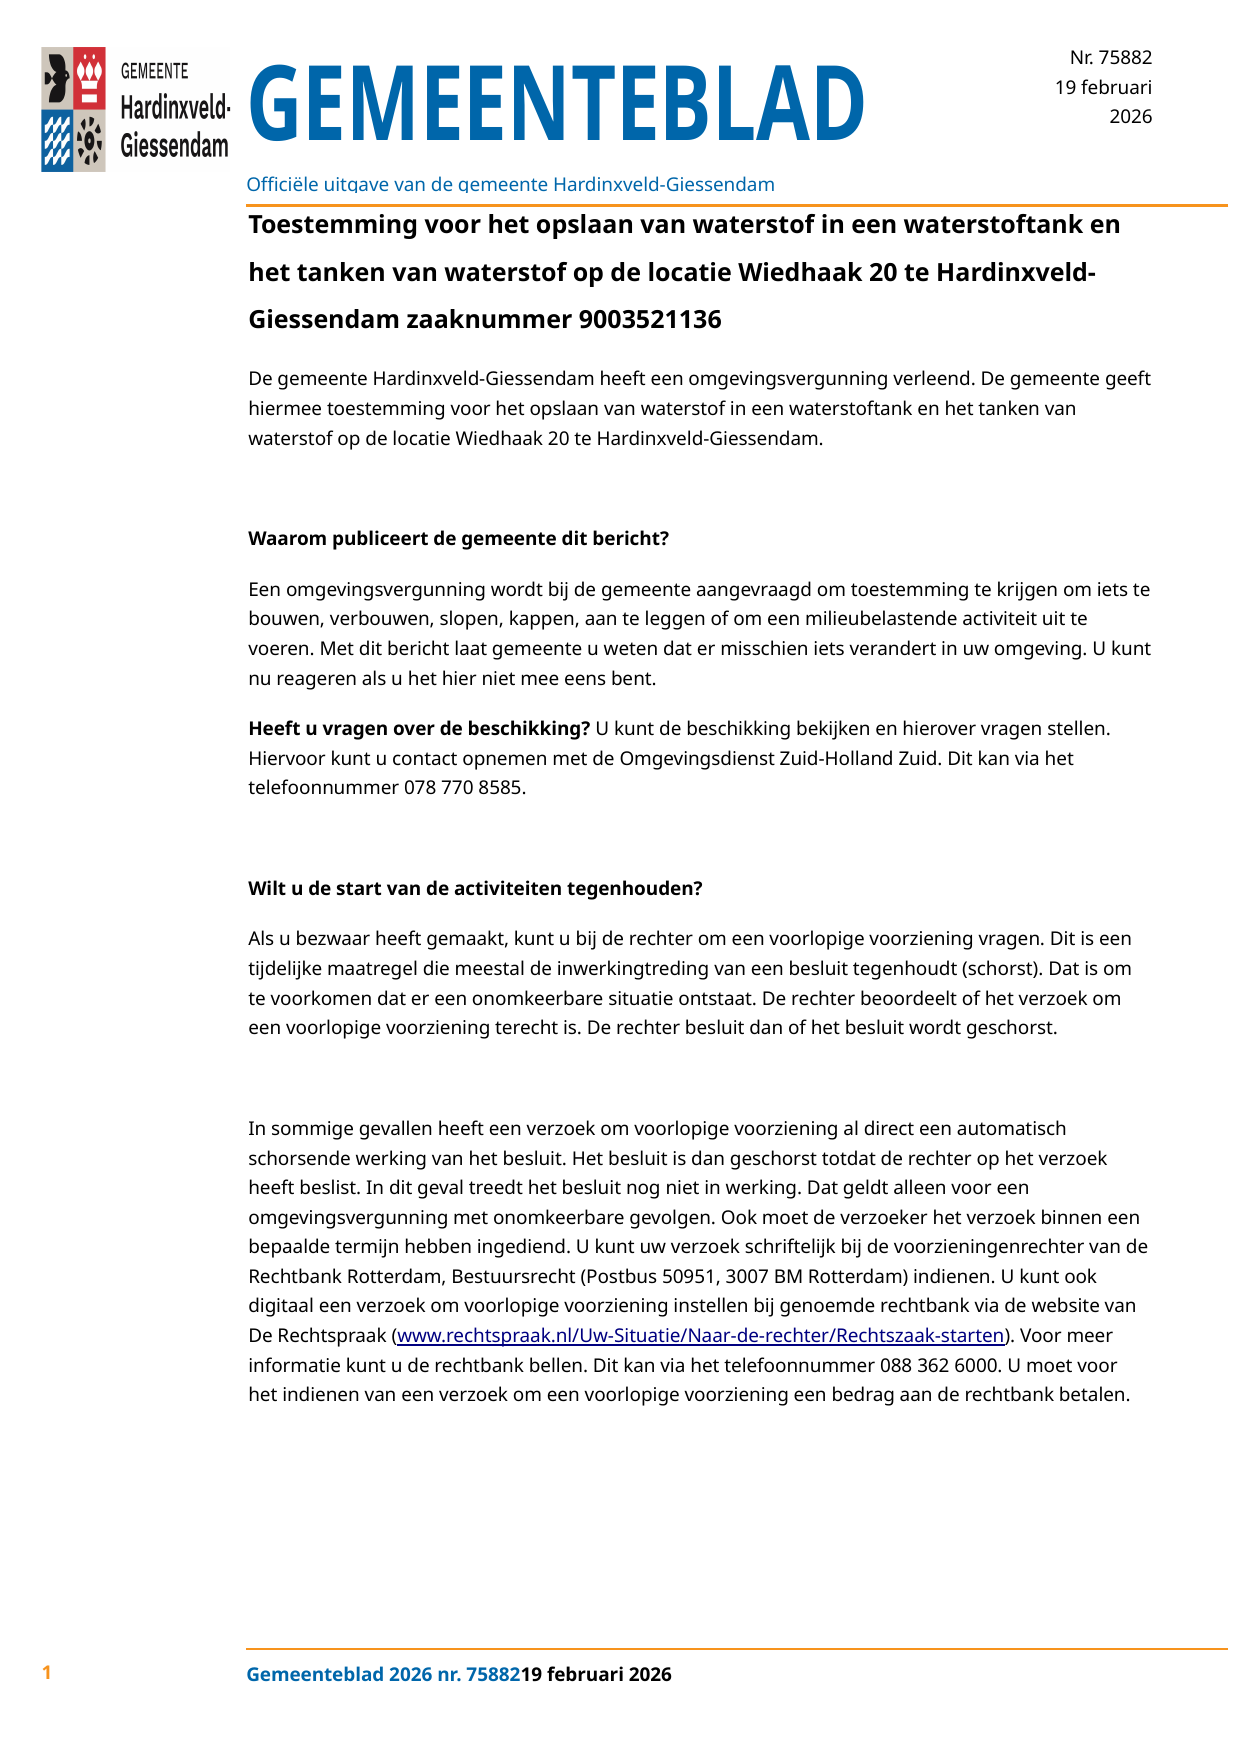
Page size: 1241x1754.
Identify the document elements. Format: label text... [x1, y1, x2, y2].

text In sommige gevallen heeft een verzoek om voorlopige voorziening al direct een automatisch schorsende werking van het besluit. Het besluit is dan geschorst totdat de rechter op het verzoek heeft beslist. In dit geval treedt het besluit nog niet in werking. Dat geldt alleen voor een omgevingsvergunning met onomkeerbare gevolgen. Ook moet de verzoeker het verzoek binnen een bepaalde termijn hebben ingediend. U kunt uw verzoek schriftelijk bij de voorzieningenrechter van de Rechtbank Rotterdam, Bestuursrecht (Postbus 50951, 3007 BM Rotterdam) indienen. U kunt ook digitaal een verzoek om voorlopige voorziening instellen bij genoemde rechtbank via de website van De Rechtspraak (www.rechtspraak.nl/Uw-Situatie/Naar-de-rechter/Rechtszaak-starten). Voor meer informatie kunt u de rechtbank bellen. Dit kan via het telefoonnummer 088 362 6000. U moet voor het indienen van een verzoek om een voorlopige voorziening een bedrag aan de rechtbank betalen. [248, 1115, 1152, 1407]
text De gemeente Hardinxveld-Giessendam heeft een omgevingsvergunning verleend. De gemeente geeft hiermee toestemming voor het opslaan van waterstof in een waterstoftank en het tanken van waterstof op de locatie Wiedhaak 20 te Hardinxveld-Giessendam. [248, 366, 1152, 450]
text Een omgevingsvergunning wordt bij de gemeente aangevraagd om toestemming te krijgen om iets te bouwen, verbouwen, slopen, kappen, aan te leggen of om een milieubelastende activiteit uit te voeren. Met dit bericht laat gemeente u weten dat er misschien iets verandert in uw omgeving. U kunt nu reageren als u het hier niet mee eens bent. [248, 576, 1152, 690]
text Waarom publiceert de gemeente dit bericht? [248, 526, 1152, 551]
picture [41, 47, 231, 172]
text Toestemming voor het opslaan van waterstof in een waterstoftank en het tanken van waterstof op de locatie Wiedhaak 20 te Hardinxveld-Giessendam zaaknummer 9003521136 [248, 207, 1152, 336]
text Als u bezwaar heeft gemaakt, kunt u bij de rechter om een voorlopige voorziening vragen. Dit is een tijdelijke maatregel die meestal de inwerkingtreding van een besluit tegenhoudt (schorst). Dat is om te voorkomen dat er een onomkeerbare situatie ontstaat. De rechter beoordeelt of het verzoek om een voorlopige voorziening terecht is. De rechter besluit dan of het besluit wordt geschorst. [248, 926, 1152, 1040]
text Heeft u vragen over de beschikking? U kunt de beschikking bekijken en hierover vragen stellen. Hiervoor kunt u contact opnemen met de Omgevingsdienst Zuid-Holland Zuid. Dit kan via het telefoonnummer 078 770 8585. [248, 715, 1152, 800]
text Wilt u de start van de activiteiten tegenhouden? [248, 875, 1152, 901]
